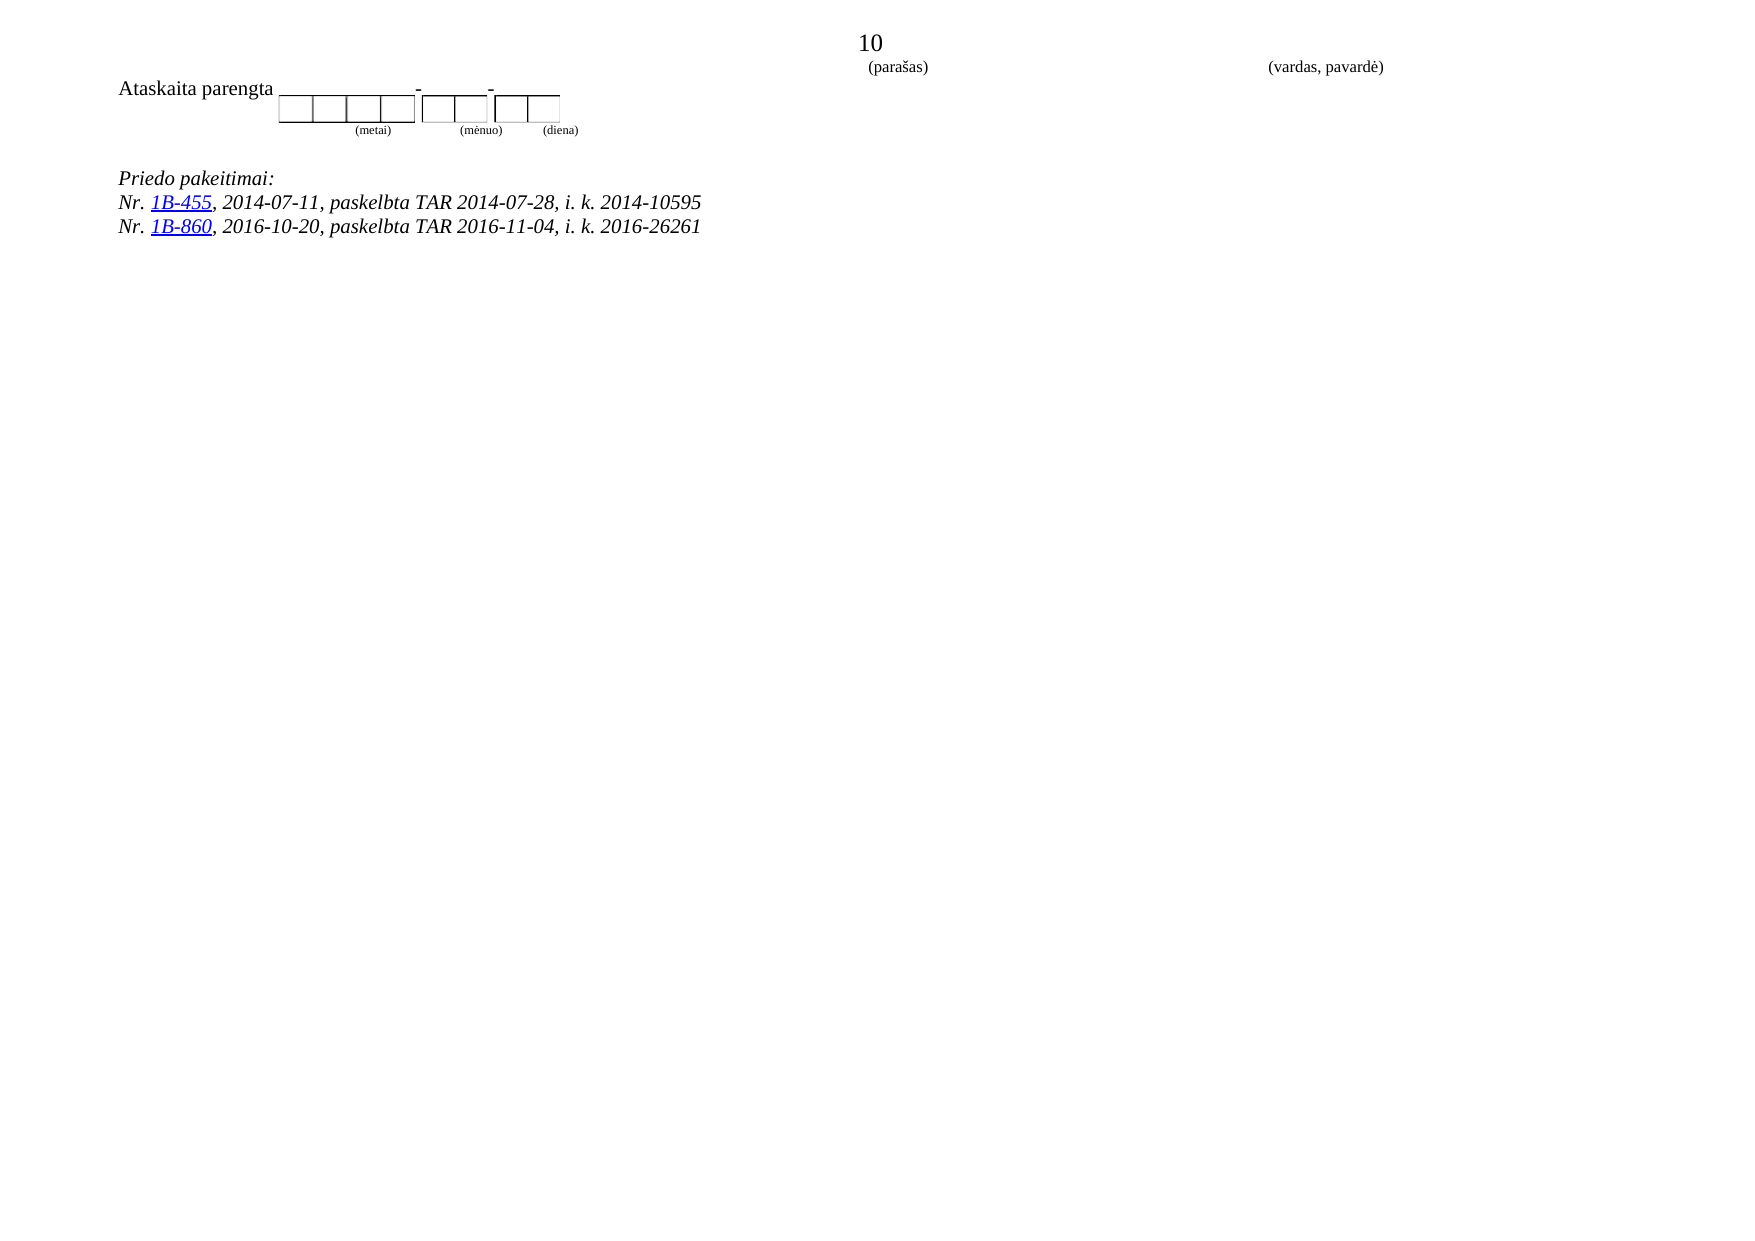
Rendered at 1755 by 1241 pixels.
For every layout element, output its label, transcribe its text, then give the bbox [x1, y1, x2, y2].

text Nr. 1B-860, 2016-10-20, paskelbta TAR 2016-11-04, i. k. 2016-26261 [118, 214, 1622, 238]
text Nr. 1B-455, 2014-07-11, paskelbta TAR 2014-07-28, i. k. 2014-10595 [118, 189, 1622, 214]
text Ataskaita parengta -- [118, 76, 1622, 122]
text Priedo pakeitimai: [118, 166, 1622, 189]
text (metai) (mėnuo) (diena) [118, 122, 1622, 137]
text (parašas) (vardas, pavardė) [793, 57, 1622, 76]
